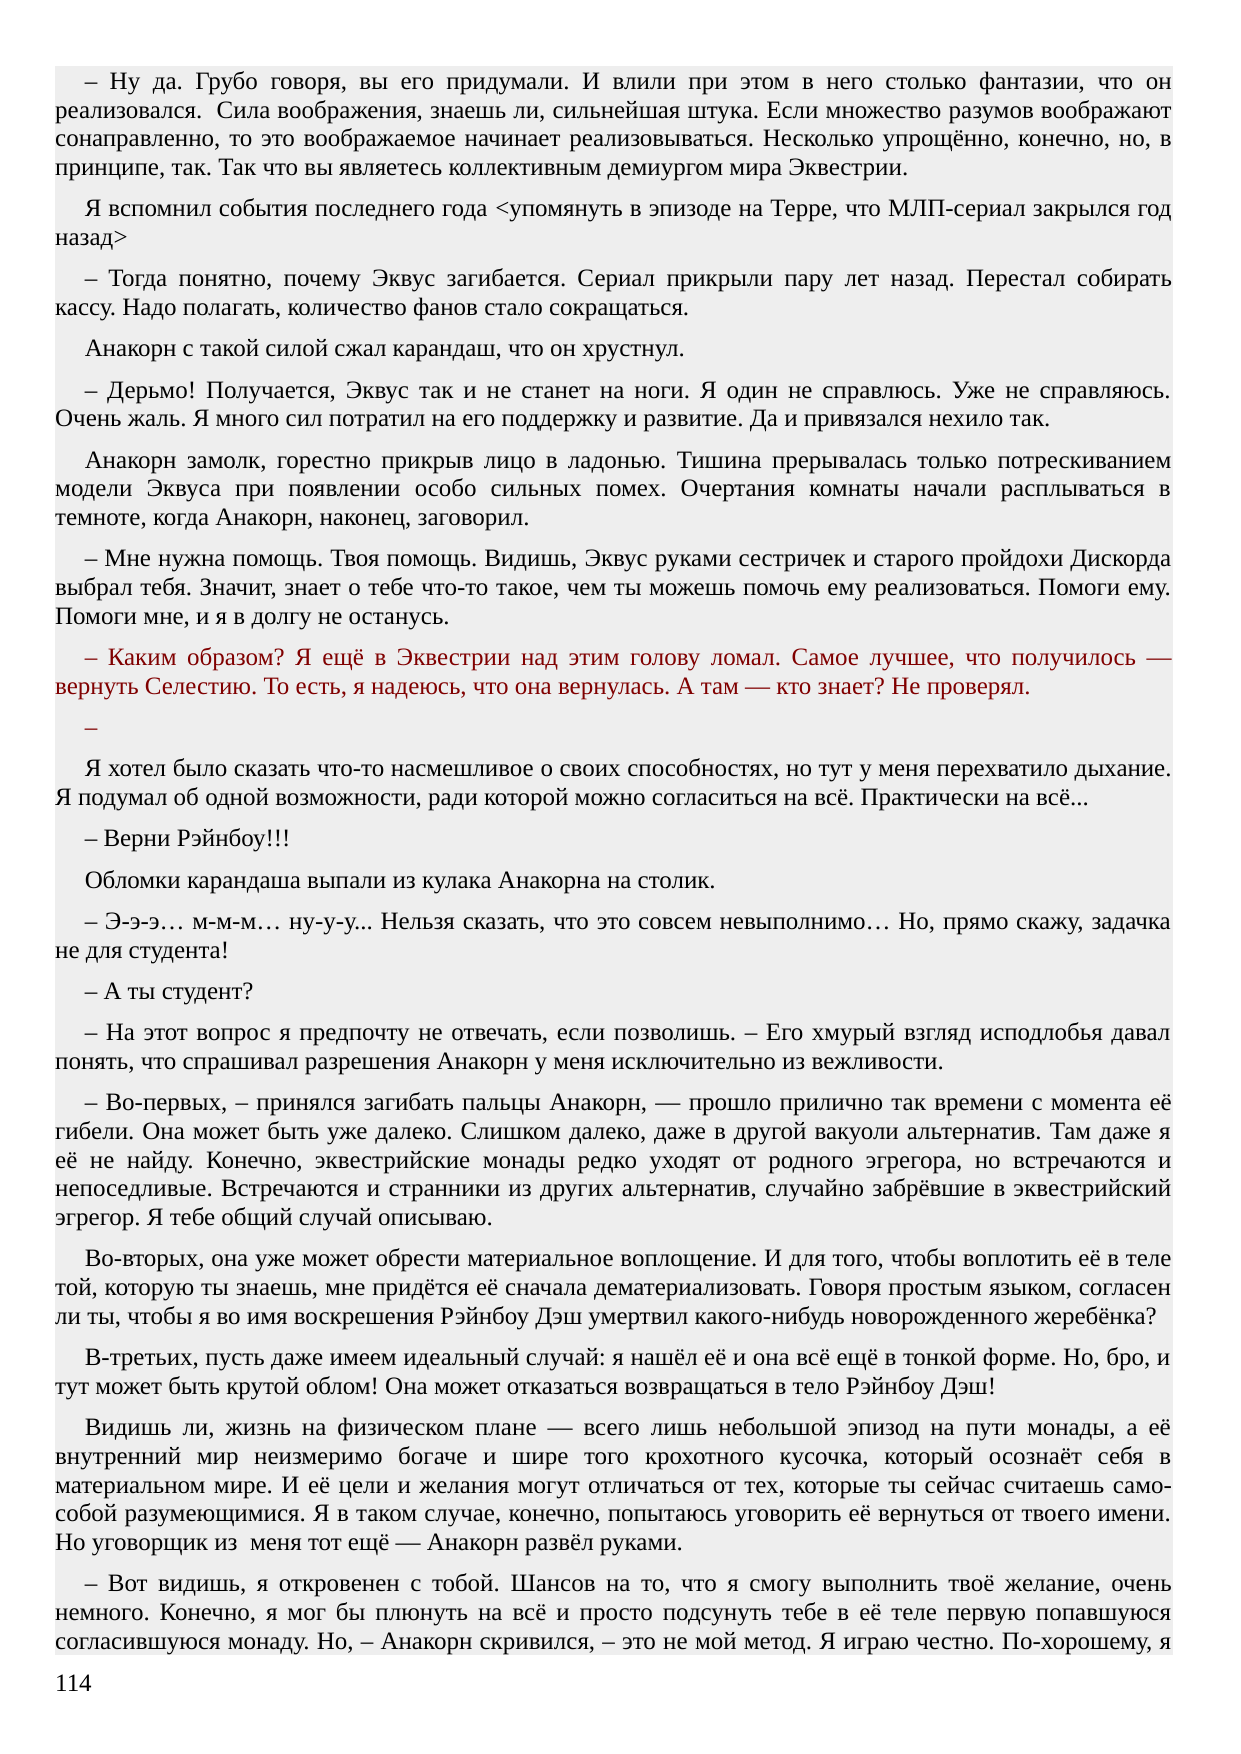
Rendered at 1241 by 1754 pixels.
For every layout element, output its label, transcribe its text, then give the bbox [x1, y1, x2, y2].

text В-третьих, пусть даже имеем идеальный случай: я нашёл её и она всё ещё в тонкой форме. Но, бро, и тут может быть крутой облом! Она может отказаться возвращаться в тело Рэйнбоу Дэш! [55, 1342, 1173, 1400]
text – Тогда понятно, почему Эквус загибается. Сериал прикрыли пару лет назад. Перестал собирать кассу. Надо полагать, количество фанов стало сокращаться. [55, 263, 1173, 321]
text – На этот вопрос я предпочту не отвечать, если позволишь. – Его хмурый взгляд исподлобья давал понять, что спрашивал разрешения Анакорн у меня исключительно из вежливости. [55, 1017, 1173, 1075]
text Я вспомнил события последнего года <упомянуть в эпизоде на Терре, что МЛП-сериал закрылся год назад> [55, 193, 1173, 251]
text – Вот видишь, я откровенен с тобой. Шансов на то, что я смогу выполнить твоё желание, очень немного. Конечно, я мог бы плюнуть на всё и просто подсунуть тебе в её теле первую попавшуюся согласившуюся монаду. Но, – Анакорн скривился, – это не мой метод. Я играю честно. По-хорошему, я [55, 1568, 1173, 1655]
text – Каким образом? Я ещё в Эквестрии над этим голову ломал. Самое лучшее, что получилось — вернуть Селестию. То есть, я надеюсь, что она вернулась. А там — кто знает? Не проверял. [55, 642, 1173, 700]
text Обломки карандаша выпали из кулака Анакорна на столик. [55, 865, 1173, 893]
text – Дерьмо! Получается, Эквус так и не станет на ноги. Я один не справлюсь. Уже не справляюсь. Очень жаль. Я много сил потратил на его поддержку и развитие. Да и привязался нехило так. [55, 375, 1173, 432]
text Я хотел было сказать что-то насмешливое о своих способностях, но тут у меня перехватило дыхание. Я подумал об одной возможности, ради которой можно согласиться на всё. Практически на всё... [55, 753, 1173, 811]
text Анакорн замолк, горестно прикрыв лицо в ладонью. Тишина прерывалась только потрескиванием модели Эквуса при появлении особо сильных помех. Очертания комнаты начали расплываться в темноте, когда Анакорн, наконец, заговорил. [55, 445, 1173, 531]
text Видишь ли, жизнь на физическом плане — всего лишь небольшой эпизод на пути монады, а её внутренний мир неизмеримо богаче и шире того крохотного кусочка, который осознаёт себя в материальном мире. И её цели и желания могут отличаться от тех, которые ты сейчас считаешь само-собой разумеющимися. Я в таком случае, конечно, попытаюсь уговорить её вернуться от твоего имени. Но уговорщик из меня тот ещё — Анакорн развёл руками. [55, 1412, 1173, 1556]
text – Верни Рэйнбоу!!! [55, 823, 1173, 852]
text Во-вторых, она уже может обрести материальное воплощение. И для того, чтобы воплотить её в теле той, которую ты знаешь, мне придётся её сначала дематериализовать. Говоря простым языком, согласен ли ты, чтобы я во имя воскрешения Рэйнбоу Дэш умертвил какого-нибудь новорожденного жеребёнка? [55, 1243, 1173, 1330]
text – [55, 712, 1173, 741]
text – Ну да. Грубо говоря, вы его придумали. И влили при этом в него столько фантазии, что он реализовался. Сила воображения, знаешь ли, сильнейшая штука. Если множество разумов воображают сонаправленно, то это воображаемое начинает реализовываться. Несколько упрощённо, конечно, но, в принципе, так. Так что вы являетесь коллективным демиургом мира Эквестрии. [55, 66, 1173, 181]
text Анакорн с такой силой сжал карандаш, что он хрустнул. [55, 333, 1173, 362]
text – Мне нужна помощь. Твоя помощь. Видишь, Эквус руками сестричек и старого пройдохи Дискорда выбрал тебя. Значит, знает о тебе что-то такое, чем ты можешь помочь ему реализоваться. Помоги ему. Помоги мне, и я в долгу не останусь. [55, 543, 1173, 630]
text – Во-первых, – принялся загибать пальцы Анакорн, — прошло прилично так времени с момента её гибели. Она может быть уже далеко. Слишком далеко, даже в другой вакуоли альтернатив. Там даже я её не найду. Конечно, эквестрийские монады редко уходят от родного эгрегора, но встречаются и непоседливые. Встречаются и странники из других альтернатив, случайно забрёвшие в эквестрийский эгрегор. Я тебе общий случай описываю. [55, 1087, 1173, 1231]
text – А ты студент? [55, 976, 1173, 1005]
text – Э-э-э… м-м-м… ну-у-у... Нельзя сказать, что это совсем невыполнимо… Но, прямо скажу, задачка не для студента! [55, 906, 1173, 963]
